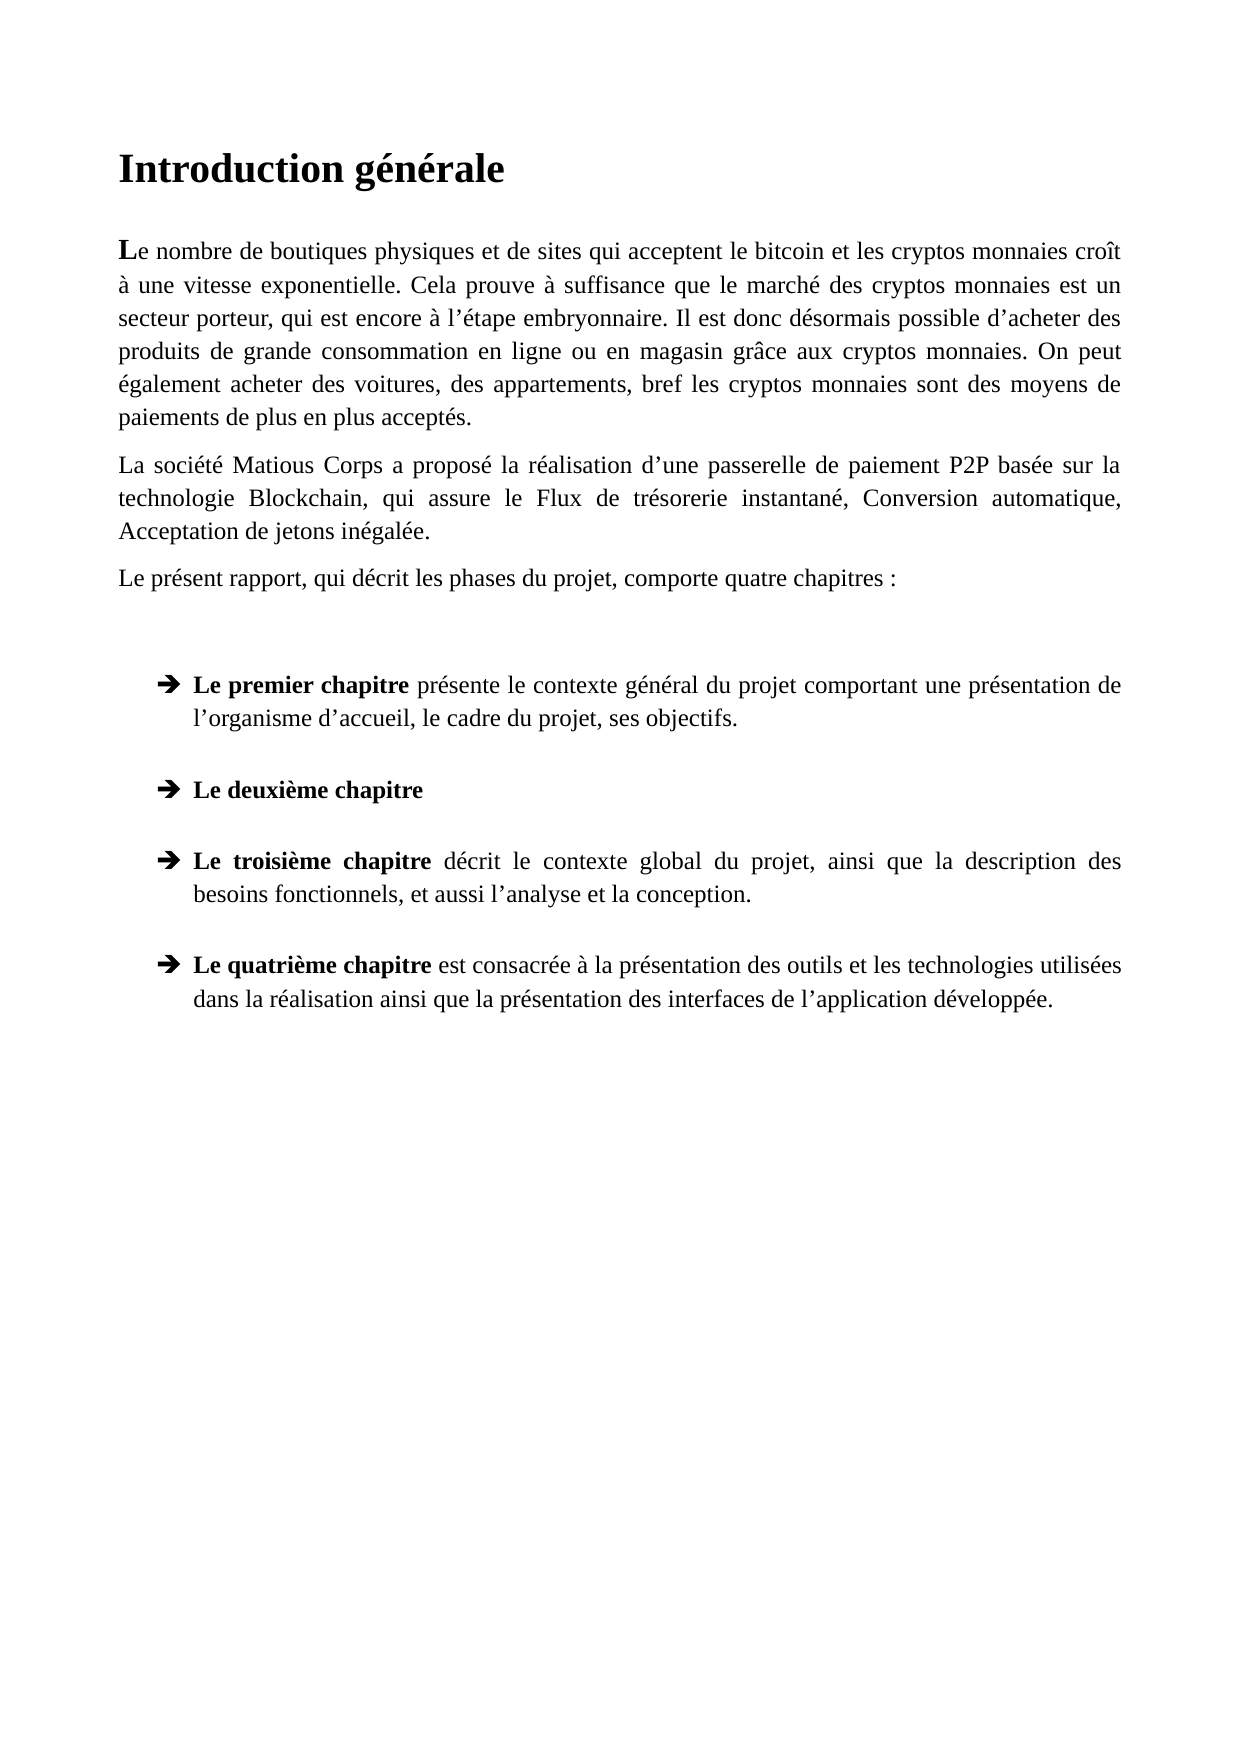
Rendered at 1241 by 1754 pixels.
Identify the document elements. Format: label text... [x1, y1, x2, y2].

list Le quatrième chapitre est consacrée à la présentation des outils et les technologies utilisées dans la réalisation ainsi que la présentation des interfaces de l’application développée. [156, 951, 1122, 1012]
subtitle Introduction générale [118, 143, 1122, 191]
list Le deuxième chapitre [156, 775, 1122, 804]
text Le présent rapport, qui décrit les phases du projet, comporte quatre chapitres : [118, 563, 1122, 592]
text Le nombre de boutiques physiques et de sites qui acceptent le bitcoin et les cryptos monnaies croît à une vitesse exponentielle. Cela prouve à suffisance que le marché des cryptos monnaies est un secteur porteur, qui est encore à l’étape embryonnaire. Il est donc désormais possible d’acheter des produits de grande consommation en ligne ou en magasin grâce aux cryptos monnaies. On peut également acheter des voitures, des appartements, bref les cryptos monnaies sont des moyens de paiements de plus en plus acceptés. [118, 232, 1122, 431]
list Le troisième chapitre décrit le contexte global du projet, ainsi que la description des besoins fonctionnels, et aussi l’analyse et la conception. [156, 846, 1122, 908]
text La société Matious Corps a proposé la réalisation d’une passerelle de paiement P2P basée sur la technologie Blockchain, qui assure le Flux de trésorerie instantané, Conversion automatique, Acceptation de jetons inégalée. [118, 450, 1122, 544]
list Le premier chapitre présente le contexte général du projet comportant une présentation de l’organisme d’accueil, le cadre du projet, ses objectifs. [156, 671, 1122, 732]
